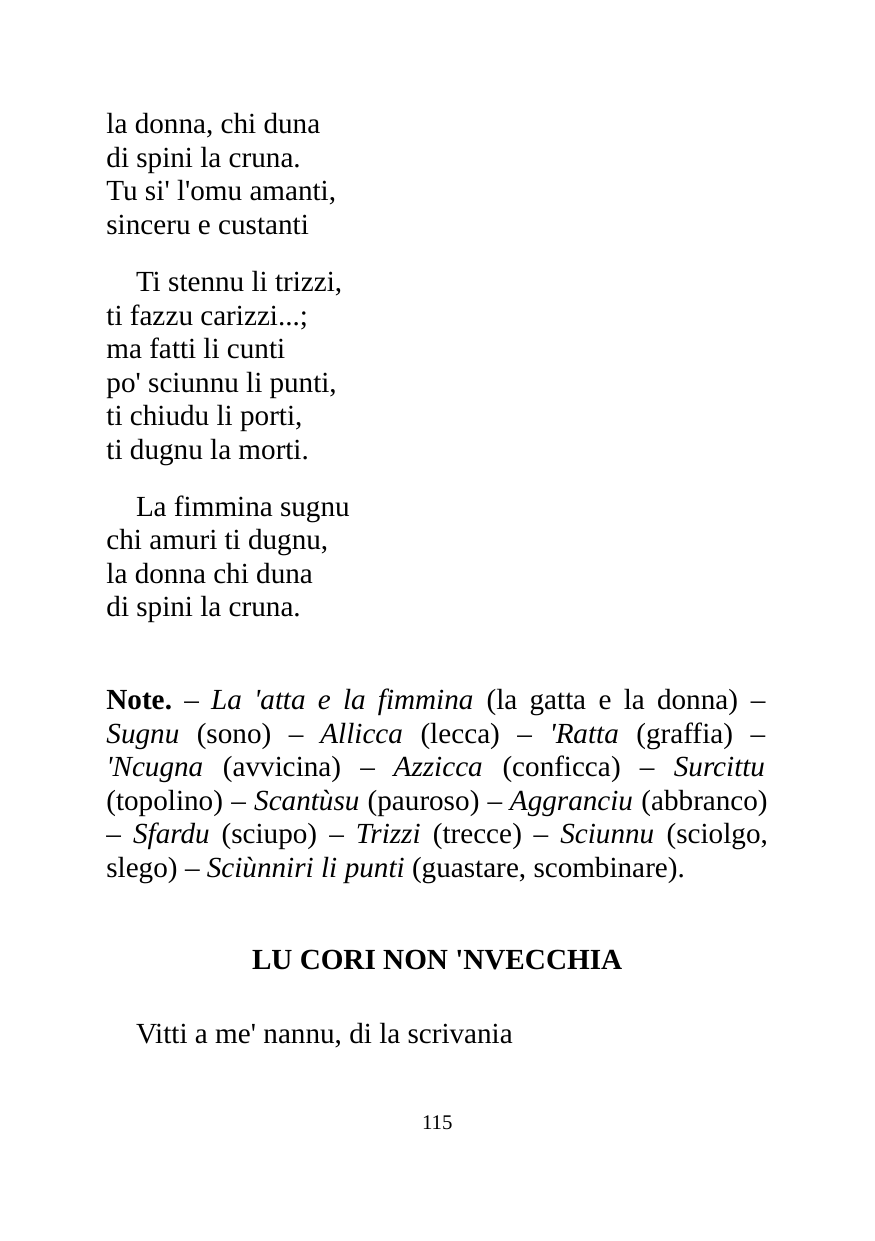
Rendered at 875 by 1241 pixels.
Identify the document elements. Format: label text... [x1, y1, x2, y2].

text Note. – La 'atta e la fimmina (la gatta e la donna) – Sugnu (sono) – Allicca (lecca) – 'Ratta (graffia) – 'Ncugna (avvicina) – Azzicca (conficca) – Surcittu (topolino) – Scantùsu (pauroso) – Aggranciu (abbranco) – Sfardu (sciupo) – Trizzi (trecce) – Sciunnu (sciolgo, slego) – Sciùnniri li punti (guastare, scombinare). [106, 682, 768, 883]
text di spini la cruna. [106, 589, 768, 623]
text La fimmina sugnu [136, 489, 768, 522]
text sinceru e custanti [106, 207, 768, 240]
text ti fazzu carizzi...; [106, 298, 768, 331]
text di spini la cruna. [106, 140, 768, 173]
text chi amuri ti dugnu, [106, 522, 768, 556]
text po' sciunnu li punti, [106, 365, 768, 398]
text Tu si' l'omu amanti, [106, 173, 768, 207]
text la donna chi duna [106, 556, 768, 589]
text ti dugnu la morti. [106, 432, 768, 465]
text la donna, chi duna [106, 106, 768, 140]
text Ti stennu li trizzi, [136, 264, 768, 298]
text ti chiudu li porti, [106, 398, 768, 432]
text ma fatti li cunti [106, 331, 768, 365]
text Vitti a me' nannu, di la scrivania [106, 1016, 768, 1050]
text LU CORI NON 'NVECCHIA [106, 942, 768, 976]
